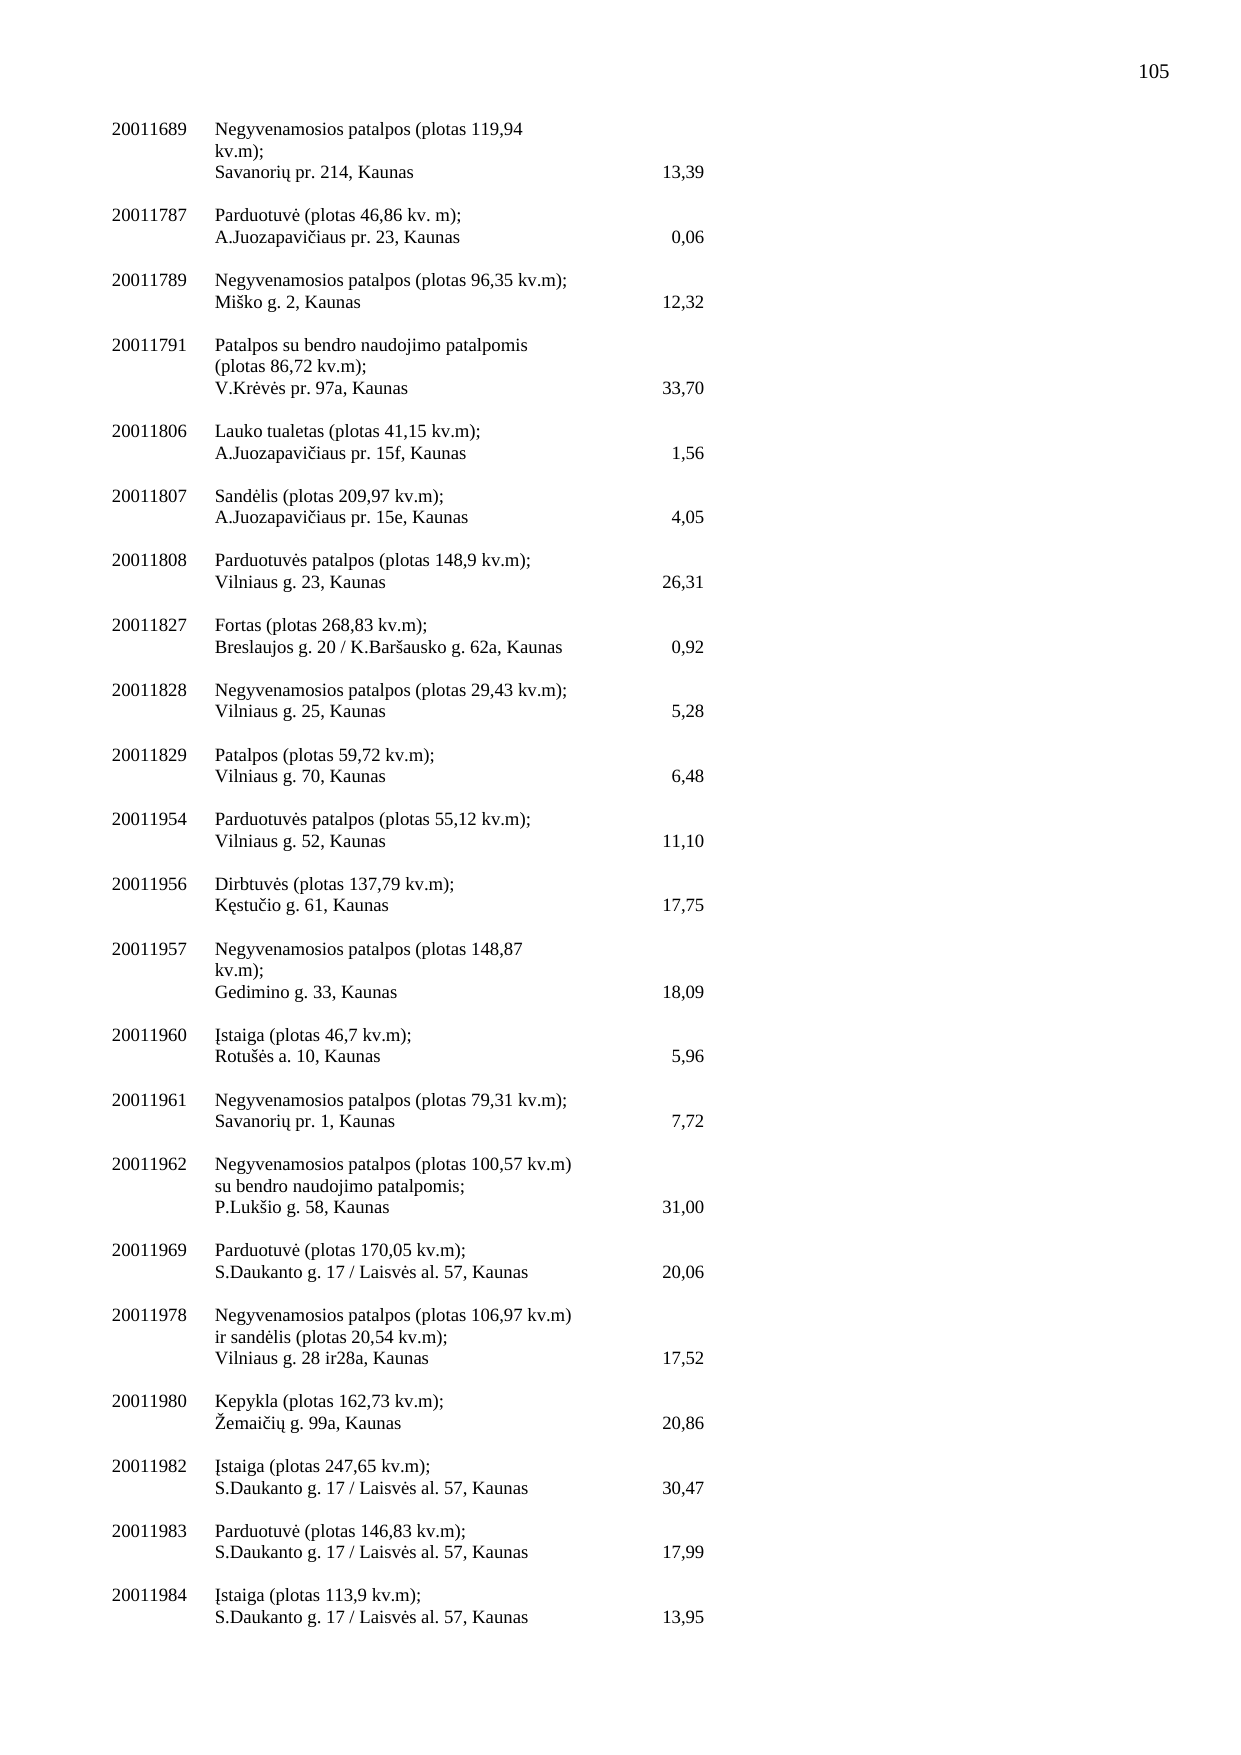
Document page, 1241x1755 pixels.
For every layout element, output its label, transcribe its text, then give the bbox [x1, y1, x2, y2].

table_cell 20011980 [100, 1390, 203, 1455]
table_cell 20011807 [100, 485, 203, 549]
table_cell [720, 1584, 853, 1649]
table_cell 17,75 [587, 873, 720, 937]
table_cell [1104, 1153, 1192, 1239]
table_cell [1104, 204, 1192, 269]
table_cell [1104, 744, 1192, 808]
table_cell Įstaiga (plotas 247,65 kv.m); S.Daukanto g. 17 / Laisvės al. 57, Kaunas [203, 1455, 587, 1520]
table_cell [1104, 549, 1192, 614]
table_cell [720, 744, 853, 808]
table_cell 20011983 [100, 1520, 203, 1584]
table_cell [1104, 614, 1192, 679]
table_cell [853, 938, 971, 1024]
table_cell Negyvenamosios patalpos (plotas 96,35 kv.m); Miško g. 2, Kaunas [203, 269, 587, 334]
table_cell [1104, 485, 1192, 549]
table_cell Patalpos su bendro naudojimo patalpomis (plotas 86,72 kv.m); V.Krėvės pr. 97a, Kaunas [203, 334, 587, 420]
table_cell [720, 614, 853, 679]
table_cell 6,48 [587, 744, 720, 808]
table_cell [720, 485, 853, 549]
table_cell Lauko tualetas (plotas 41,15 kv.m); A.Juozapavičiaus pr. 15f, Kaunas [203, 420, 587, 485]
table_cell [853, 1584, 971, 1649]
table_cell [1104, 873, 1192, 937]
table_cell Dirbtuvės (plotas 137,79 kv.m); Kęstučio g. 61, Kaunas [203, 873, 587, 937]
table_cell [720, 1089, 853, 1153]
table_cell 7,72 [587, 1089, 720, 1153]
table_cell 1,56 [587, 420, 720, 485]
table_cell 0,06 [587, 204, 720, 269]
table_cell [720, 420, 853, 485]
table_cell [1104, 269, 1192, 334]
table_cell [1104, 118, 1192, 204]
table_cell [1104, 808, 1192, 873]
table_cell Įstaiga (plotas 113,9 kv.m); S.Daukanto g. 17 / Laisvės al. 57, Kaunas [203, 1584, 587, 1649]
table_cell [853, 1390, 971, 1455]
table_cell [720, 1024, 853, 1088]
table_cell [971, 1153, 1104, 1239]
table_cell Parduotuvės patalpos (plotas 148,9 kv.m); Vilniaus g. 23, Kaunas [203, 549, 587, 614]
table_cell [971, 549, 1104, 614]
table_cell [853, 1239, 971, 1304]
table_cell [720, 808, 853, 873]
table_cell [720, 1455, 853, 1520]
table_cell [720, 873, 853, 937]
table_cell [971, 1239, 1104, 1304]
table_cell 20011787 [100, 204, 203, 269]
table_cell 33,70 [587, 334, 720, 420]
table_cell 17,99 [587, 1520, 720, 1584]
table_cell [853, 808, 971, 873]
table_cell 20011689 [100, 118, 203, 204]
table_cell [853, 549, 971, 614]
table_cell Parduotuvė (plotas 146,83 kv.m); S.Daukanto g. 17 / Laisvės al. 57, Kaunas [203, 1520, 587, 1584]
table_cell [853, 1024, 971, 1088]
table_cell [971, 938, 1104, 1024]
table_cell [853, 873, 971, 937]
table_cell Fortas (plotas 268,83 kv.m); Breslaujos g. 20 / K.Baršausko g. 62a, Kaunas [203, 614, 587, 679]
table_cell [971, 873, 1104, 937]
table_cell 30,47 [587, 1455, 720, 1520]
table_cell 20011791 [100, 334, 203, 420]
table_cell [971, 1455, 1104, 1520]
table_cell [720, 334, 853, 420]
table_cell 20,06 [587, 1239, 720, 1304]
table_cell 26,31 [587, 549, 720, 614]
table_cell Negyvenamosios patalpos (plotas 79,31 kv.m); Savanorių pr. 1, Kaunas [203, 1089, 587, 1153]
table_cell [1104, 1390, 1192, 1455]
table_cell Parduotuvės patalpos (plotas 55,12 kv.m); Vilniaus g. 52, Kaunas [203, 808, 587, 873]
table_cell [971, 1390, 1104, 1455]
table_cell 31,00 [587, 1153, 720, 1239]
table_cell [971, 1089, 1104, 1153]
table_cell [971, 1520, 1104, 1584]
table_cell 20,86 [587, 1390, 720, 1455]
table_cell [853, 204, 971, 269]
table_cell 20011982 [100, 1455, 203, 1520]
table_cell [853, 744, 971, 808]
table_cell [853, 420, 971, 485]
table_cell [720, 269, 853, 334]
table_cell Parduotuvė (plotas 46,86 kv. m); A.Juozapavičiaus pr. 23, Kaunas [203, 204, 587, 269]
table_cell [971, 204, 1104, 269]
table_cell 20011806 [100, 420, 203, 485]
table_cell [853, 1455, 971, 1520]
table_cell [971, 679, 1104, 743]
table_cell [853, 679, 971, 743]
table_cell [971, 485, 1104, 549]
table_cell [971, 1584, 1104, 1649]
table_cell 17,52 [587, 1304, 720, 1390]
table_cell Parduotuvė (plotas 170,05 kv.m); S.Daukanto g. 17 / Laisvės al. 57, Kaunas [203, 1239, 587, 1304]
table_cell [971, 420, 1104, 485]
table_cell [853, 614, 971, 679]
table_cell 5,96 [587, 1024, 720, 1088]
table_cell 13,39 [587, 118, 720, 204]
table_cell Negyvenamosios patalpos (plotas 100,57 kv.m) su bendro naudojimo patalpomis; P.Lukšio g. 58, Kaunas [203, 1153, 587, 1239]
table_cell [720, 118, 853, 204]
table_cell [853, 269, 971, 334]
table_cell [1104, 1024, 1192, 1088]
table_cell [853, 334, 971, 420]
table_cell [853, 1520, 971, 1584]
table_cell [1104, 679, 1192, 743]
table_cell Kepykla (plotas 162,73 kv.m); Žemaičių g. 99a, Kaunas [203, 1390, 587, 1455]
table_cell [1104, 1239, 1192, 1304]
table_cell [1104, 1304, 1192, 1390]
table_cell [971, 1304, 1104, 1390]
table_cell [1104, 1089, 1192, 1153]
table_cell [853, 1153, 971, 1239]
table_cell [853, 485, 971, 549]
table_cell [1104, 938, 1192, 1024]
table_cell [720, 938, 853, 1024]
table_cell Sandėlis (plotas 209,97 kv.m); A.Juozapavičiaus pr. 15e, Kaunas [203, 485, 587, 549]
table_cell [720, 679, 853, 743]
table_cell 20011808 [100, 549, 203, 614]
table_cell 20011962 [100, 1153, 203, 1239]
table_cell 13,95 [587, 1584, 720, 1649]
table_cell 11,10 [587, 808, 720, 873]
table_cell 20011969 [100, 1239, 203, 1304]
table_cell [971, 1024, 1104, 1088]
table_cell 20011960 [100, 1024, 203, 1088]
table_cell 4,05 [587, 485, 720, 549]
table_cell Negyvenamosios patalpos (plotas 148,87 kv.m); Gedimino g. 33, Kaunas [203, 938, 587, 1024]
table_cell 0,92 [587, 614, 720, 679]
table_cell 12,32 [587, 269, 720, 334]
table_cell [971, 808, 1104, 873]
table_cell [971, 744, 1104, 808]
table_cell [971, 614, 1104, 679]
table_cell [971, 334, 1104, 420]
table_cell 5,28 [587, 679, 720, 743]
table_cell [720, 1239, 853, 1304]
table_cell [853, 118, 971, 204]
table_cell 20011828 [100, 679, 203, 743]
table_cell [720, 549, 853, 614]
table_cell [971, 269, 1104, 334]
table_cell [853, 1304, 971, 1390]
table_cell 20011961 [100, 1089, 203, 1153]
table_cell [971, 118, 1104, 204]
table_cell 20011829 [100, 744, 203, 808]
table_cell Įstaiga (plotas 46,7 kv.m); Rotušės a. 10, Kaunas [203, 1024, 587, 1088]
table_cell 20011957 [100, 938, 203, 1024]
table_cell [1104, 420, 1192, 485]
table_cell [1104, 1455, 1192, 1520]
table_cell 20011954 [100, 808, 203, 873]
table_cell Negyvenamosios patalpos (plotas 106,97 kv.m) ir sandėlis (plotas 20,54 kv.m); Vilniaus g. 28 ir28a, Kaunas [203, 1304, 587, 1390]
table_cell [1104, 1584, 1192, 1649]
table_cell [720, 1390, 853, 1455]
table_cell 20011827 [100, 614, 203, 679]
table_cell Negyvenamosios patalpos (plotas 119,94 kv.m); Savanorių pr. 214, Kaunas [203, 118, 587, 204]
table_cell 20011984 [100, 1584, 203, 1649]
table_cell Negyvenamosios patalpos (plotas 29,43 kv.m); Vilniaus g. 25, Kaunas [203, 679, 587, 743]
table_cell [1104, 334, 1192, 420]
table_cell Patalpos (plotas 59,72 kv.m); Vilniaus g. 70, Kaunas [203, 744, 587, 808]
table_cell [720, 1304, 853, 1390]
table_cell [720, 1520, 853, 1584]
table_cell 20011978 [100, 1304, 203, 1390]
table_cell 18,09 [587, 938, 720, 1024]
table_cell [853, 1089, 971, 1153]
table_cell [720, 1153, 853, 1239]
table_cell 20011956 [100, 873, 203, 937]
table_cell [720, 204, 853, 269]
table_cell 20011789 [100, 269, 203, 334]
table_cell [1104, 1520, 1192, 1584]
